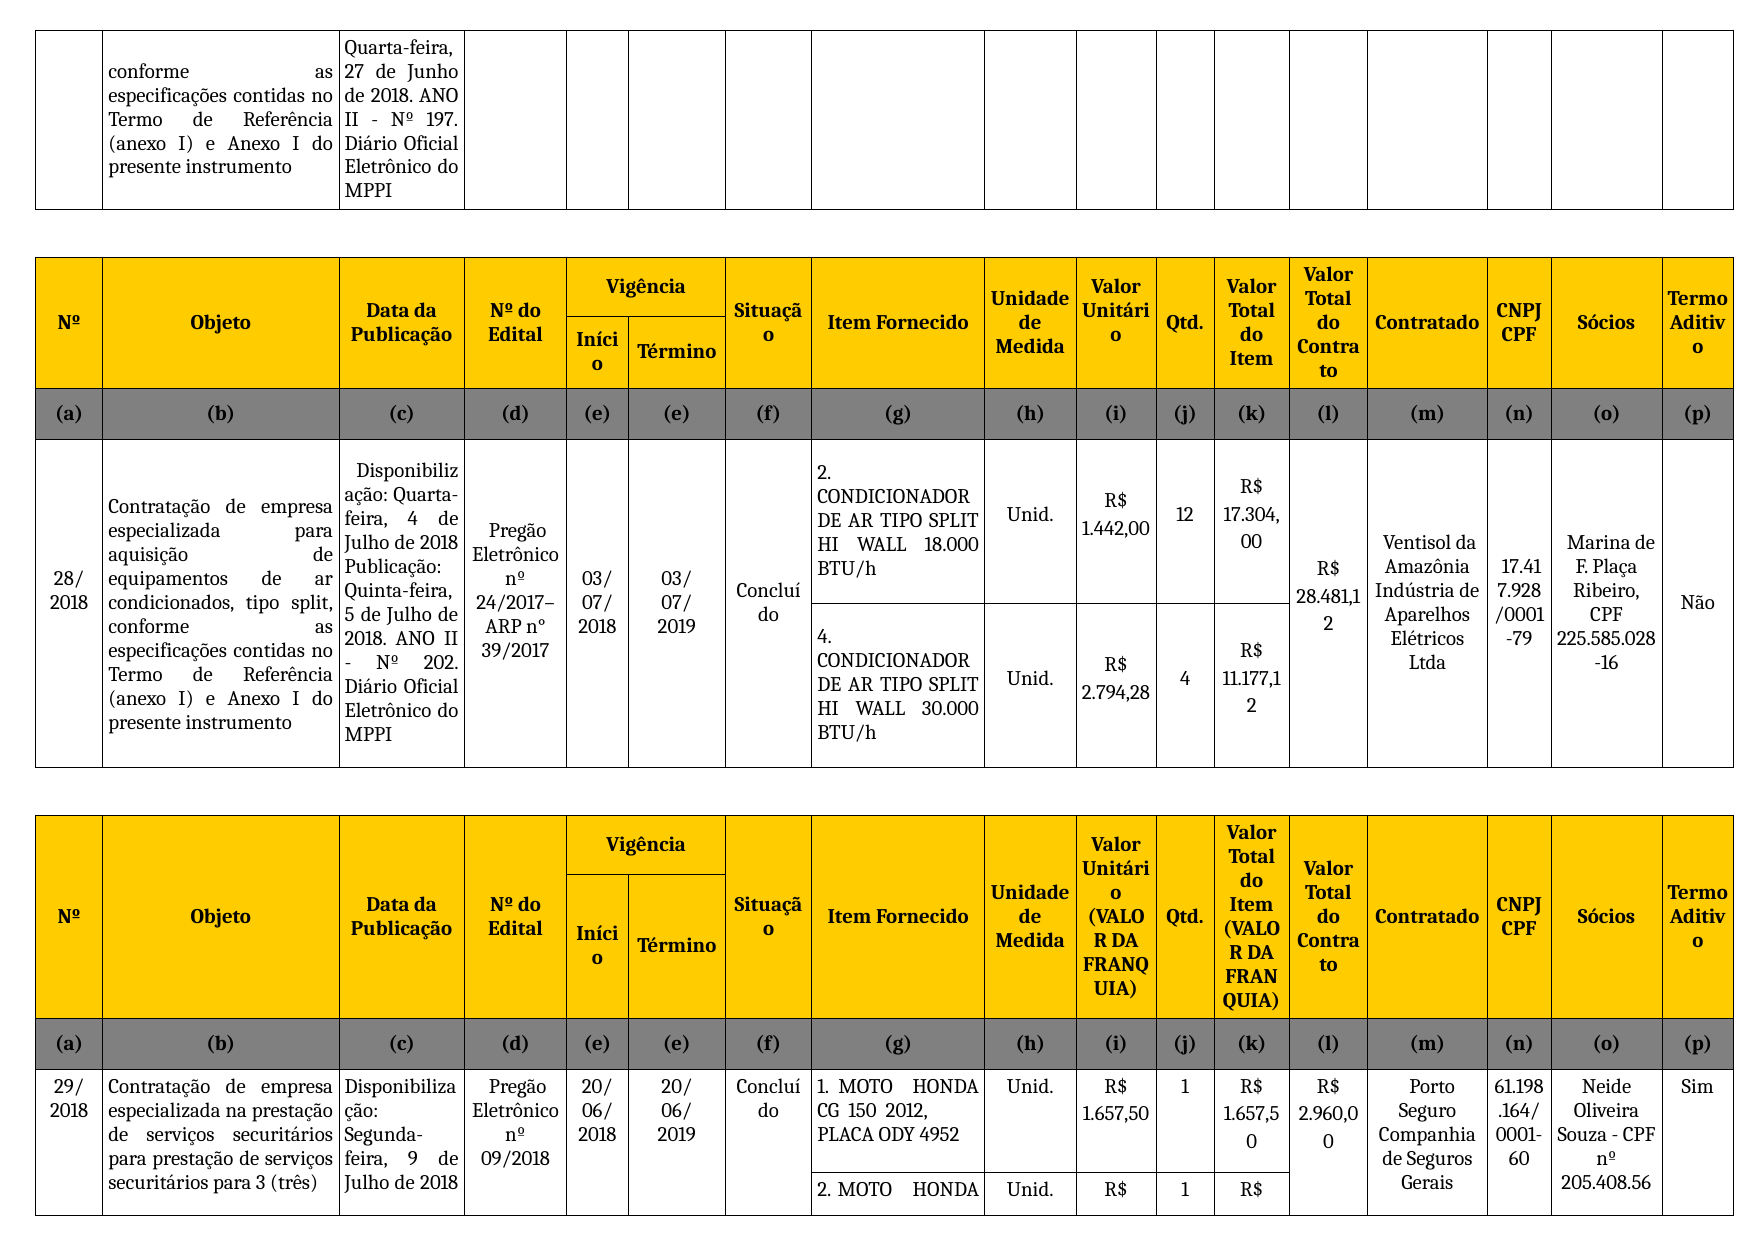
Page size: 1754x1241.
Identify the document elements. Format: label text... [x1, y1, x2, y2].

table_cell (a) [36, 1019, 102, 1069]
table_header Nº [36, 258, 102, 388]
table_cell Disponibilização: Quarta-feira, 4 de Julho de 2018 Publicação: Quinta-feira, 5 de Julho de 2018. ANO II - Nº 202. Diário Oficial Eletrônico do MPPI [340, 440, 464, 767]
table_cell (b) [103, 1019, 339, 1069]
table_cell (k) [1215, 1019, 1289, 1069]
table_cell [812, 31, 984, 209]
table_cell Contratação de empresa especializada na prestação de serviços securitários para prestação de serviços securitários para 3 (três) [103, 1070, 339, 1215]
table_cell (e) [567, 389, 628, 439]
table_cell (f) [726, 389, 811, 439]
table_cell (c) [340, 389, 464, 439]
table_cell Término [629, 875, 725, 1018]
table_cell (d) [465, 1019, 566, 1069]
table_cell Concluído [726, 440, 811, 767]
table_cell 12 [1157, 440, 1214, 603]
table_cell [465, 31, 566, 209]
table_header Situação [726, 816, 811, 1018]
table_cell R$ 2.794,28 [1077, 604, 1156, 767]
table_cell conforme as especificações contidas no Termo de Referência (anexo I) e Anexo I do presente instrumento [103, 31, 339, 209]
table_header Data da Publicação [340, 816, 464, 1018]
table_cell [629, 31, 725, 209]
table_cell R$ 1.657,50 [1215, 1070, 1289, 1172]
table_cell 4 [1157, 604, 1214, 767]
table_cell R$ 17.304,00 [1215, 440, 1289, 603]
table_cell 28/ 2018 [36, 440, 102, 767]
table_header Valor Total do Contrato [1290, 816, 1367, 1018]
table_cell R$ [1215, 1173, 1289, 1215]
table_cell 2. CONDICIONADOR DE AR TIPO SPLIT HI WALL 18.000 BTU/h [812, 440, 984, 603]
table_cell (h) [985, 1019, 1076, 1069]
table_cell (m) [1368, 1019, 1487, 1069]
table_cell (e) [567, 1019, 628, 1069]
table_header Item Fornecido [812, 258, 984, 388]
table_cell (f) [726, 1019, 811, 1069]
table_cell [1488, 31, 1551, 209]
table_cell 1 [1157, 1070, 1214, 1172]
table_cell (p) [1663, 1019, 1733, 1069]
table_header Valor Unitário (VALOR DA FRANQUIA) [1077, 816, 1156, 1018]
table_header Objeto [103, 816, 339, 1018]
table_cell [36, 31, 102, 209]
table_cell Término [629, 317, 725, 388]
table_cell Marina de F. Plaça Ribeiro, CPF 225.585.028-16 [1552, 440, 1662, 767]
table_header Termo Aditivo [1663, 816, 1733, 1018]
table_header Qtd. [1157, 258, 1214, 388]
table_header Nº do Edital [465, 258, 566, 388]
table_cell (m) [1368, 389, 1487, 439]
table_cell Concluído [726, 1070, 811, 1215]
table_cell (b) [103, 389, 339, 439]
table_cell [1552, 31, 1662, 209]
table_header Situação [726, 258, 811, 388]
table_cell [1368, 31, 1487, 209]
table_cell Quarta-feira, 27 de Junho de 2018. ANO II - Nº 197. Diário Oficial Eletrônico do MPPI [340, 31, 464, 209]
table_cell Unid. [985, 1173, 1076, 1215]
table_cell (g) [812, 1019, 984, 1069]
table_cell (g) [812, 389, 984, 439]
table_cell (k) [1215, 389, 1289, 439]
table_cell [567, 31, 628, 209]
table_cell (d) [465, 389, 566, 439]
table_header Sócios [1552, 816, 1662, 1018]
table_header Unidade de Medida [985, 258, 1076, 388]
table_cell (j) [1157, 389, 1214, 439]
table_cell R$ [1077, 1173, 1156, 1215]
table_cell Unid. [985, 440, 1076, 603]
table_cell Unid. [985, 604, 1076, 767]
table_cell (n) [1488, 389, 1551, 439]
table_cell [1077, 31, 1156, 209]
table_cell 29/ 2018 [36, 1070, 102, 1215]
table_header Unidade de Medida [985, 816, 1076, 1018]
table_cell [726, 31, 811, 209]
table_cell [1215, 31, 1289, 209]
table_header Nº do Edital [465, 816, 566, 1018]
table_cell R$ 1.442,00 [1077, 440, 1156, 603]
table_header Objeto [103, 258, 339, 388]
table_cell Contratação de empresa especializada para aquisição de equipamentos de ar condicionados, tipo split, conforme as especificações contidas no Termo de Referência (anexo I) e Anexo I do presente instrumento [103, 440, 339, 767]
table_header Termo Aditivo [1663, 258, 1733, 388]
table_cell (o) [1552, 1019, 1662, 1069]
table_cell (a) [36, 389, 102, 439]
table_cell Sim [1663, 1070, 1733, 1215]
table_cell [985, 31, 1076, 209]
table_cell 20/ 06/ 2019 [629, 1070, 725, 1215]
table_header Valor Total do Item [1215, 258, 1289, 388]
table_cell Início [567, 875, 628, 1018]
table_cell 2. MOTO HONDA [812, 1173, 984, 1215]
table_cell 4. CONDICIONADOR DE AR TIPO SPLIT HI WALL 30.000 BTU/h [812, 604, 984, 767]
table_cell (c) [340, 1019, 464, 1069]
table_cell Disponibilização: Segunda-feira, 9 de Julho de 2018 [340, 1070, 464, 1215]
table_cell Pregão Eletrônico nº 09/2018 [465, 1070, 566, 1215]
table_cell (i) [1077, 389, 1156, 439]
table_cell (e) [629, 1019, 725, 1069]
table_cell (i) [1077, 1019, 1156, 1069]
table_cell Não [1663, 440, 1733, 767]
table_cell (e) [629, 389, 725, 439]
table_cell [1157, 31, 1214, 209]
table_header Vigência [567, 816, 725, 874]
table_cell 20/ 06/ 2018 [567, 1070, 628, 1215]
table_header Nº [36, 816, 102, 1018]
table_cell R$ 28.481,12 [1290, 440, 1367, 767]
table_cell 1. MOTO HONDA CG 150 2012, PLACA ODY 4952 [812, 1070, 984, 1172]
table_cell 03/ 07/ 2019 [629, 440, 725, 767]
table_header Vigência [567, 258, 725, 316]
table_header CNPJ CPF [1488, 258, 1551, 388]
table_cell Porto Seguro Companhia de Seguros Gerais [1368, 1070, 1487, 1215]
table_cell R$ 11.177,12 [1215, 604, 1289, 767]
table_header Sócios [1552, 258, 1662, 388]
table_cell R$ 2.960,00 [1290, 1070, 1367, 1215]
table_cell (l) [1290, 389, 1367, 439]
table_header Valor Total do Item (VALOR DA FRANQUIA) [1215, 816, 1289, 1018]
table_cell Ventisol da Amazônia Indústria de Aparelhos Elétricos Ltda [1368, 440, 1487, 767]
table_cell Unid. [985, 1070, 1076, 1172]
table_cell (n) [1488, 1019, 1551, 1069]
table_cell Início [567, 317, 628, 388]
table_header Valor Total do Contrato [1290, 258, 1367, 388]
table_header Qtd. [1157, 816, 1214, 1018]
table_cell [1663, 31, 1733, 209]
table_cell [1290, 31, 1367, 209]
table_header Contratado [1368, 816, 1487, 1018]
table_header Item Fornecido [812, 816, 984, 1018]
table_header Data da Publicação [340, 258, 464, 388]
table_cell 1 [1157, 1173, 1214, 1215]
table_cell (o) [1552, 389, 1662, 439]
table_cell Neide Oliveira Souza - CPF nº 205.408.56 [1552, 1070, 1662, 1215]
table_cell (j) [1157, 1019, 1214, 1069]
table_cell (l) [1290, 1019, 1367, 1069]
table_header Contratado [1368, 258, 1487, 388]
table_cell (p) [1663, 389, 1733, 439]
table_cell R$ 1.657,50 [1077, 1070, 1156, 1172]
table_cell (h) [985, 389, 1076, 439]
table_cell Pregão Eletrônico nº 24/2017– ARP n° 39/2017 [465, 440, 566, 767]
table_cell 17.417.928/0001-79 [1488, 440, 1551, 767]
table_header Valor Unitário [1077, 258, 1156, 388]
table_cell 61.198.164/0001-60 [1488, 1070, 1551, 1215]
table_header CNPJ CPF [1488, 816, 1551, 1018]
table_cell 03/ 07/ 2018 [567, 440, 628, 767]
